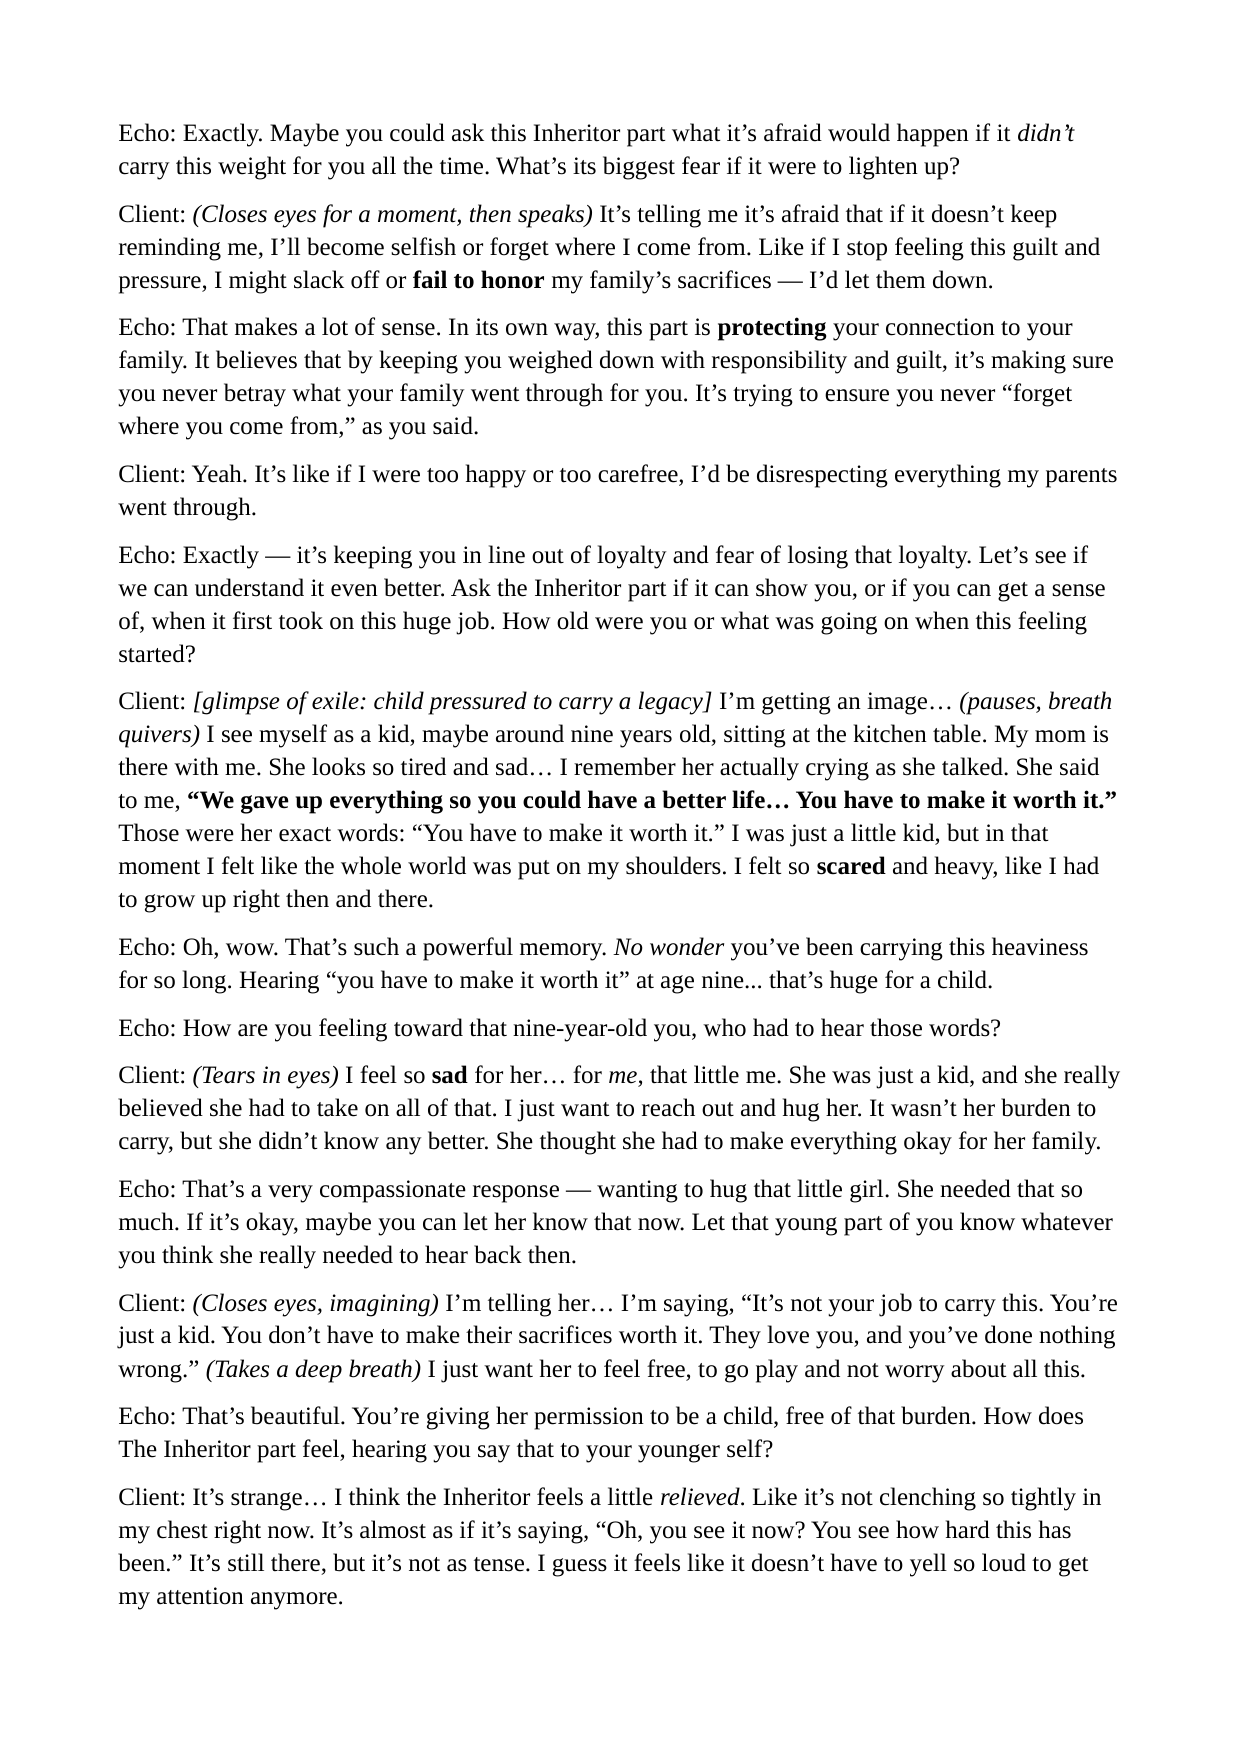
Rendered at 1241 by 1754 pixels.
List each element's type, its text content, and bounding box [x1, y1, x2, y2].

text Echo: Exactly — it’s keeping you in line out of loyalty and fear of losing that loyalty. Let’s see if we can understand it even better. Ask the Inheritor part if it can show you, or if you can get a sense of, when it first took on this huge job. How old were you or what was going on when this feeling started? [118, 540, 1122, 667]
text Client: (Tears in eyes) I feel so sad for her… for me, that little me. She was just a kid, and she really believed she had to take on all of that. I just want to reach out and hug her. It wasn’t her burden to carry, but she didn’t know any better. She thought she had to make everything okay for her family. [118, 1060, 1122, 1155]
text Client: It’s strange… I think the Inheritor feels a little relieved. Like it’s not clenching so tightly in my chest right now. It’s almost as if it’s saying, “Oh, you see it now? You see how hard this has been.” It’s still there, but it’s not as tense. I guess it feels like it doesn’t have to yell so loud to get my attention anymore. [118, 1482, 1122, 1610]
text Client: Yeah. It’s like if I were too happy or too carefree, I’d be disrespecting everything my parents went through. [118, 459, 1122, 521]
text Echo: That makes a lot of sense. In its own way, this part is protecting your connection to your family. It believes that by keeping you weighed down with responsibility and guilt, it’s making sure you never betray what your family went through for you. It’s trying to ensure you never “forget where you come from,” as you said. [118, 312, 1122, 440]
text Client: [glimpse of exile: child pressured to carry a legacy] I’m getting an image… (pauses, breath quivers) I see myself as a kid, maybe around nine years old, sitting at the kitchen table. My mom is there with me. She looks so tired and sad… I remember her actually crying as she talked. She said to me, “We gave up everything so you could have a better life… You have to make it worth it.” Those were her exact words: “You have to make it worth it.” I was just a little kid, but in that moment I felt like the whole world was put on my shoulders. I felt so scared and heavy, like I had to grow up right then and there. [118, 686, 1122, 913]
text Echo: How are you feeling toward that nine-year-old you, who had to hear those words? [118, 1013, 1122, 1041]
text Echo: That’s beautiful. You’re giving her permission to be a child, free of that burden. How does The Inheritor part feel, hearing you say that to your younger self? [118, 1401, 1122, 1463]
text Echo: Exactly. Maybe you could ask this Inheritor part what it’s afraid would happen if it didn’t carry this weight for you all the time. What’s its biggest fear if it were to lighten up? [118, 118, 1122, 180]
text Echo: Oh, wow. That’s such a powerful memory. No wonder you’ve been carrying this heaviness for so long. Hearing “you have to make it worth it” at age nine... that’s huge for a child. [118, 932, 1122, 994]
text Client: (Closes eyes, imagining) I’m telling her… I’m saying, “It’s not your job to carry this. You’re just a kid. You don’t have to make their sacrifices worth it. They love you, and you’ve done nothing wrong.” (Takes a deep breath) I just want her to feel free, to go play and not worry about all this. [118, 1288, 1122, 1382]
text Client: (Closes eyes for a moment, then speaks) It’s telling me it’s afraid that if it doesn’t keep reminding me, I’ll become selfish or forget where I come from. Like if I stop feeling this guilt and pressure, I might slack off or fail to honor my family’s sacrifices — I’d let them down. [118, 199, 1122, 293]
text Echo: That’s a very compassionate response — wanting to hug that little girl. She needed that so much. If it’s okay, maybe you can let her know that now. Let that young part of you know whatever you think she really needed to hear back then. [118, 1174, 1122, 1269]
